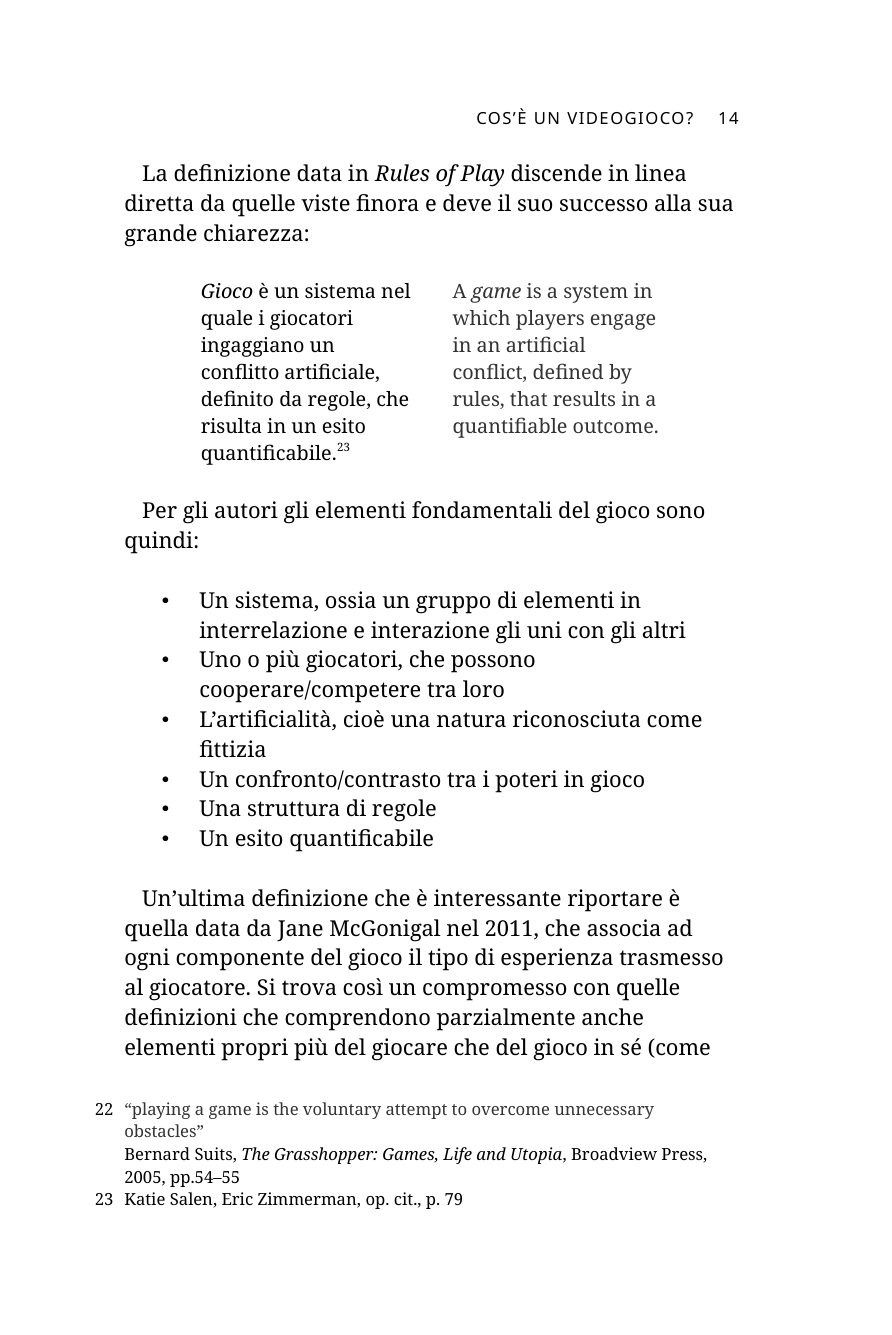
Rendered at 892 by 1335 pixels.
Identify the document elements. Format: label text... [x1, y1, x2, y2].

list L’artificialità, cioè una natura riconosciuta come fittizia [162, 704, 738, 763]
table_header Gioco è un sistema nel quale i giocatori ingaggiano un conflitto artificiale, definito da regole, che risulta in un esito quantificabile. [195, 248, 435, 495]
text Per gli autori gli elementi fondamentali del gioco sono quindi: [124, 495, 738, 555]
list Una struttura di regole [162, 793, 738, 823]
table_header A game is a system in which players engage in an artificial conflict, defined by rules, that results in a quantifiable outcome. [435, 248, 667, 495]
list Uno o più giocatori, che possono cooperare/competere tra loro [162, 644, 738, 704]
text Bernard Suits, The Grasshopper: Games, Life and Utopia, Broadview Press, 2005, pp.54–55 [94, 1142, 738, 1188]
text Un’ultima definizione che è interessante riportare è quella data da Jane McGonigal nel 2011, che associa ad ogni componente del gioco il tipo di esperienza trasmesso al giocatore. Si trova così un compromesso con quelle definizioni che comprendono parzialmente anche elementi propri più del giocare che del gioco in sé (come [124, 883, 738, 1061]
list Un confronto/contrasto tra i poteri in gioco [162, 763, 738, 793]
list Un esito quantificabile [162, 823, 738, 853]
text “playing a game is the voluntary attempt to overcome unnecessary obstacles” [94, 1097, 738, 1142]
text La definizione data in Rules of Play discende in linea diretta da quelle viste finora e deve il suo successo alla sua grande chiarezza: [124, 158, 738, 248]
list Un sistema, ossia un gruppo di elementi in interrelazione e interazione gli uni con gli altri [162, 585, 738, 644]
